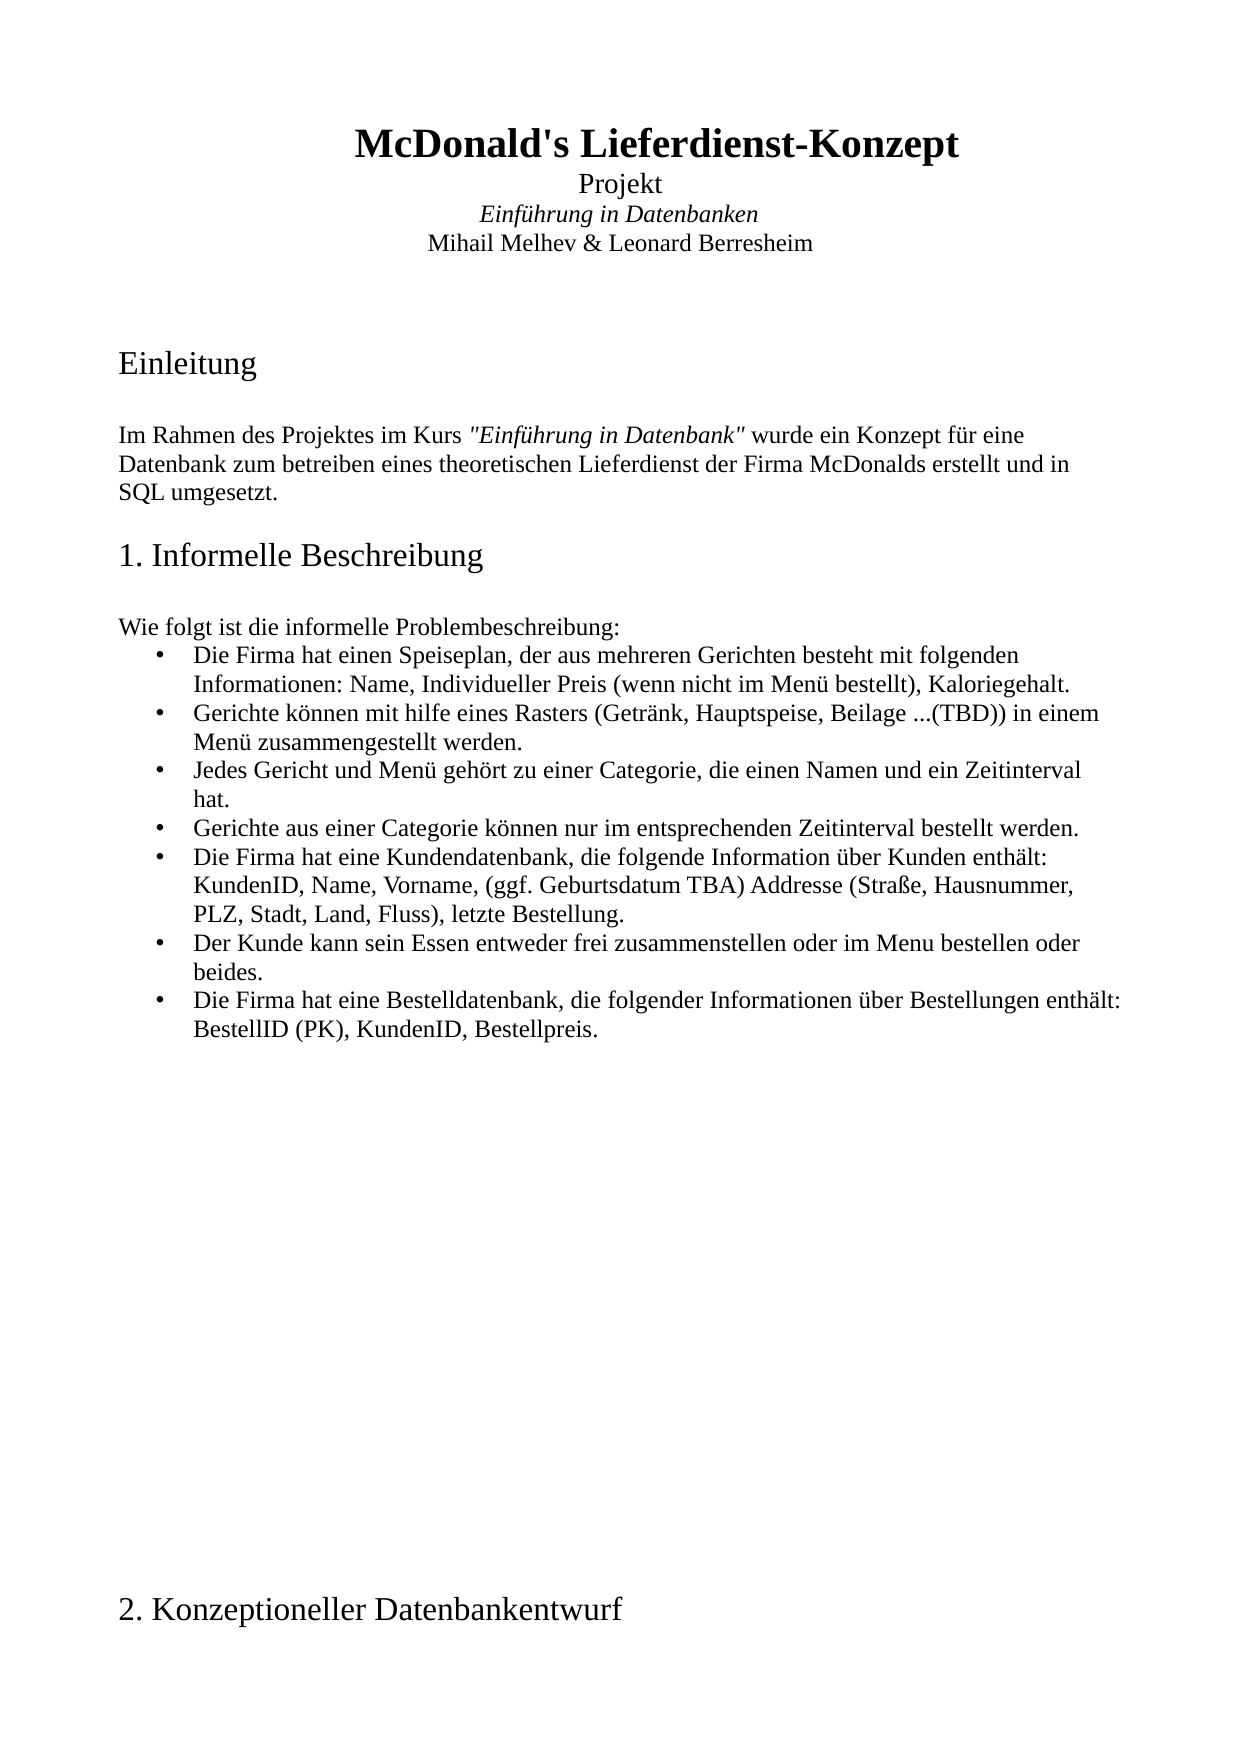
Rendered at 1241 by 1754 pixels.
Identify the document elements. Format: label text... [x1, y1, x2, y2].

text Wie folgt ist die informelle Problembeschreibung: [118, 612, 1122, 640]
list Die Firma hat eine Kundendatenbank, die folgende Information über Kunden enthält: KundenID, Name, Vorname, (ggf. Geburtsdatum TBA) Addresse (Straße, Hausnummer, PLZ, Stadt, Land, Fluss), letzte Bestellung. [156, 842, 1122, 928]
text 2. Konzeptioneller Datenbankentwurf [118, 1589, 1122, 1627]
text Projekt [118, 166, 1122, 199]
list Gerichte können mit hilfe eines Rasters (Getränk, Hauptspeise, Beilage ...(TBD)) in einem Menü zusammengestellt werden. [156, 698, 1122, 755]
text Einführung in Datenbanken [118, 199, 1122, 228]
list Jedes Gericht und Menü gehört zu einer Categorie, die einen Namen und ein Zeitinterval hat. [156, 755, 1122, 813]
list Gerichte aus einer Categorie können nur im entsprechenden Zeitinterval bestellt werden. [156, 813, 1122, 842]
text Im Rahmen des Projektes im Kurs "Einführung in Datenbank" wurde ein Konzept für eine Datenbank zum betreiben eines theoretischen Lieferdienst der Firma McDonalds erstellt und in SQL umgesetzt. [118, 420, 1122, 506]
text McDonald's Lieferdienst-Konzept [118, 118, 1122, 166]
text Einleitung [118, 343, 1122, 382]
text Mihail Melhev & Leonard Berresheim [118, 228, 1122, 257]
list Der Kunde kann sein Essen entweder frei zusammenstellen oder im Menu bestellen oder beides. [156, 928, 1122, 985]
list Die Firma hat eine Bestelldatenbank, die folgender Informationen über Bestellungen enthält: BestellID (PK), KundenID, Bestellpreis. [156, 985, 1122, 1043]
list Die Firma hat einen Speiseplan, der aus mehreren Gerichten besteht mit folgenden Informationen: Name, Individueller Preis (wenn nicht im Menü bestellt), Kaloriegehalt. [156, 640, 1122, 698]
text 1. Informelle Beschreibung [118, 535, 1122, 573]
